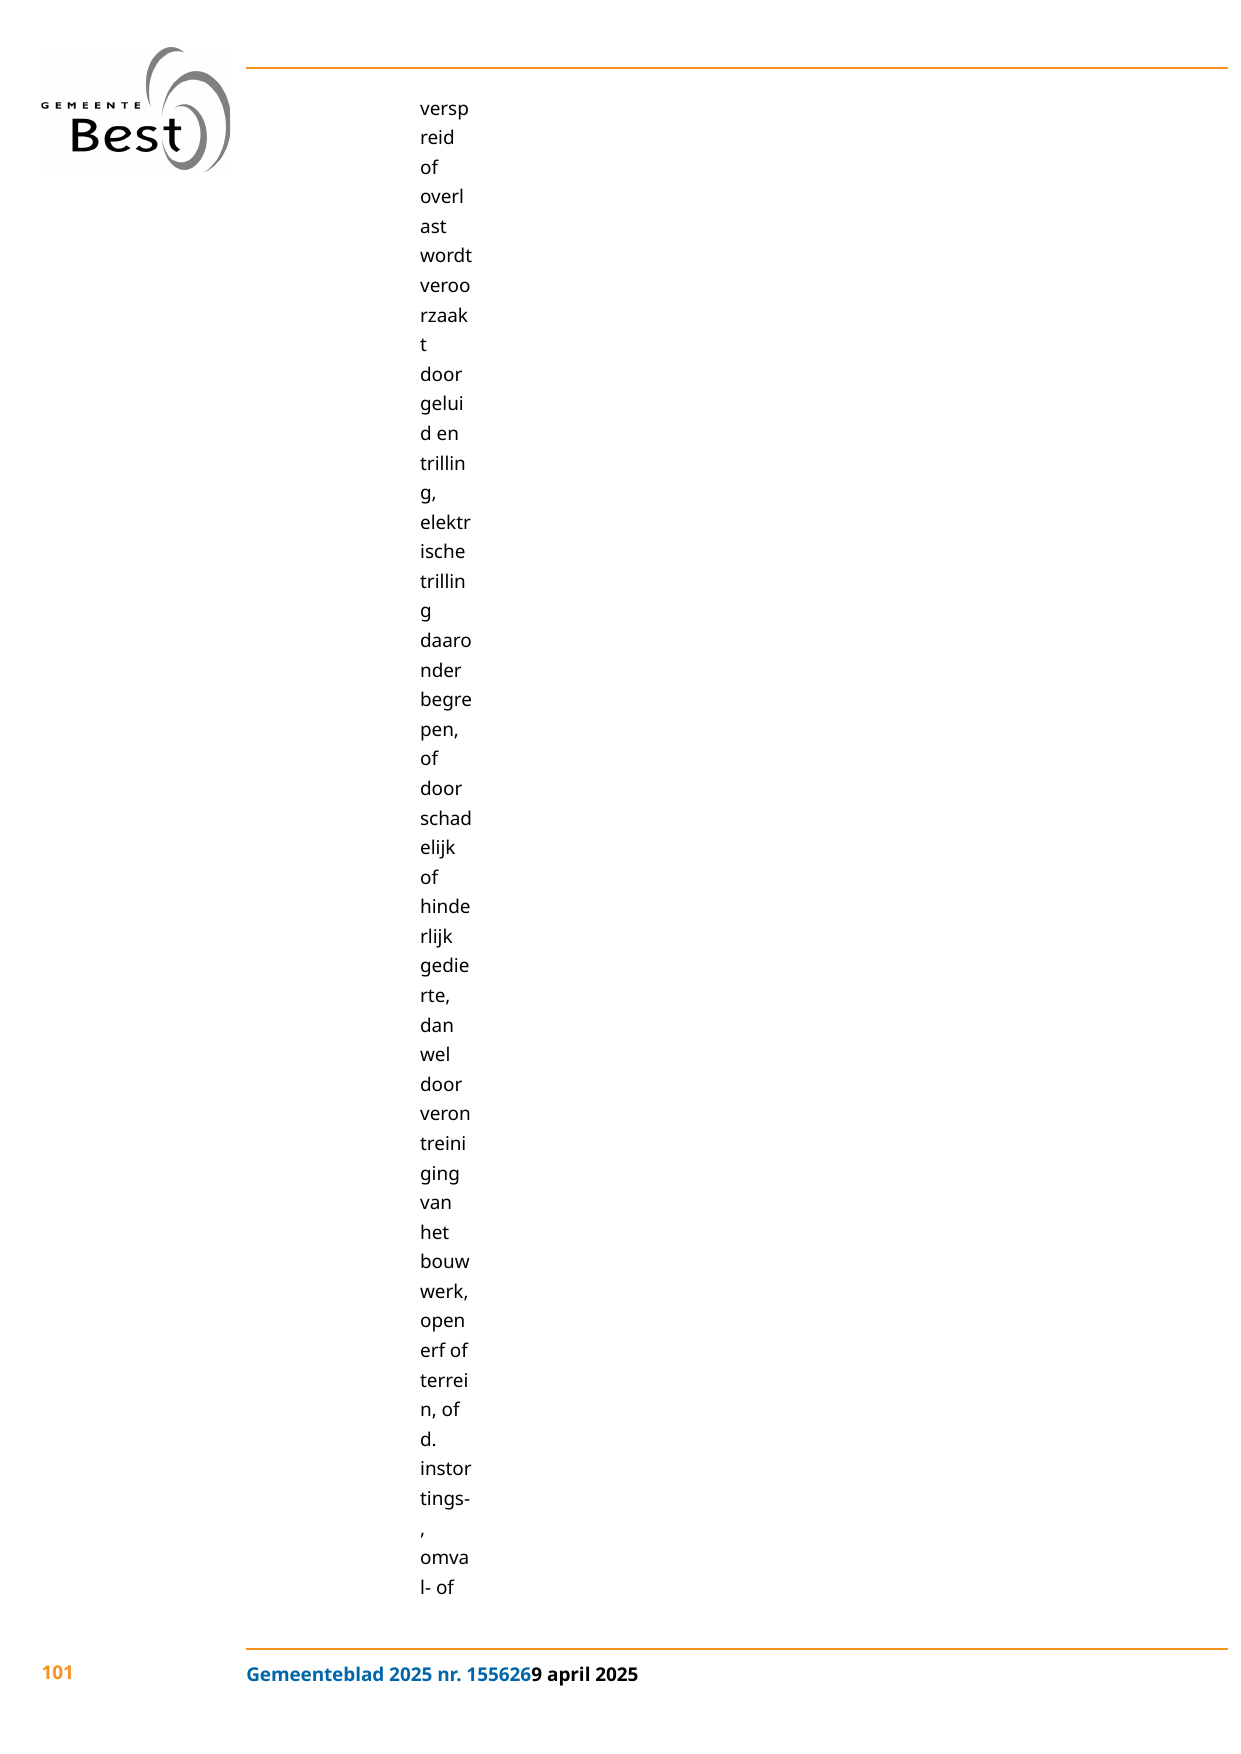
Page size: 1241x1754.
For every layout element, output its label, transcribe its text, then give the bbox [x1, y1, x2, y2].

table_cell [700, 95, 813, 1600]
picture [41, 47, 231, 172]
table_cell [474, 95, 700, 1600]
table_cell [248, 95, 361, 1600]
table_cell [813, 95, 888, 1600]
table_cell verspreid of overlast wordt veroorzaakt door geluid en trilling, elektrische trilling daaronder begrepen, of door schadelijk of hinderlijk gedierte, dan wel door verontreiniging van het bouwwerk, open erf of terrein, of d. instortings-, omval- of [361, 95, 474, 1600]
table_cell [888, 95, 1038, 1600]
table_cell [1039, 95, 1152, 1600]
